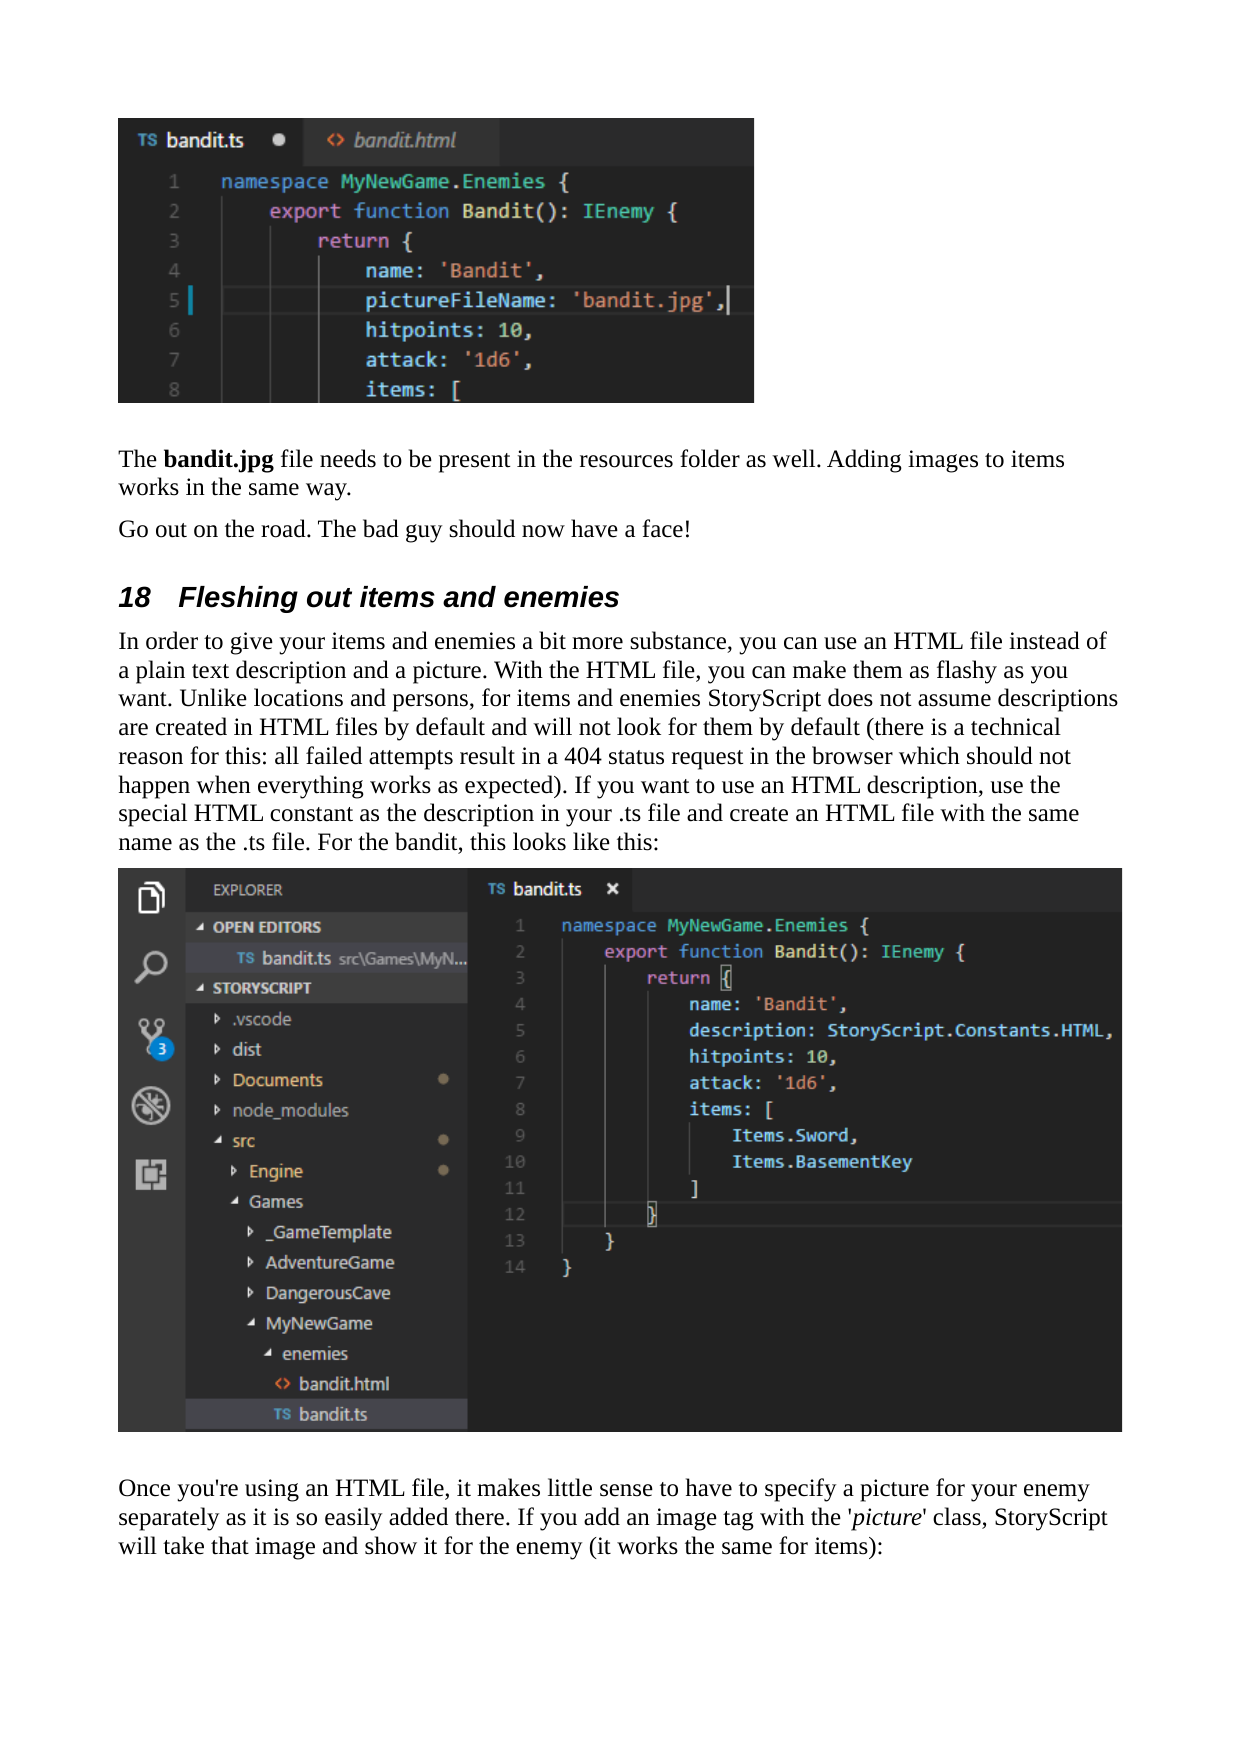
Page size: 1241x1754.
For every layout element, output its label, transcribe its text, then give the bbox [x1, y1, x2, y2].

subtitle Fleshing out items and enemies [118, 580, 1122, 613]
text Once you're using an HTML file, it makes little sense to have to specify a picture for your enemy separately as it is so easily added there. If you add an image tag with the 'picture' class, StoryScript will take that image and show it for the enemy (it works the same for items): [118, 1473, 1122, 1559]
text Go out on the road. The bad guy should now have a face! [118, 514, 1122, 542]
text The bandit.jpg file needs to be present in the resources folder as well. Adding images to items works in the same way. [118, 444, 1122, 501]
text In order to give your items and enemies a bit more substance, you can use an HTML file instead of a plain text description and a picture. With the HTML file, you can make them as flashy as you want. Unlike locations and persons, for items and enemies StoryScript does not assume descriptions are created in HTML files by default and will not look for them by default (there is a technical reason for this: all failed attempts result in a 404 status request in the browser which should not happen when everything works as expected). If you want to use an HTML description, use the special HTML constant as the description in your .ts file and create an HTML file with the same name as the .ts file. For the bandit, this looks like this: [118, 626, 1122, 856]
